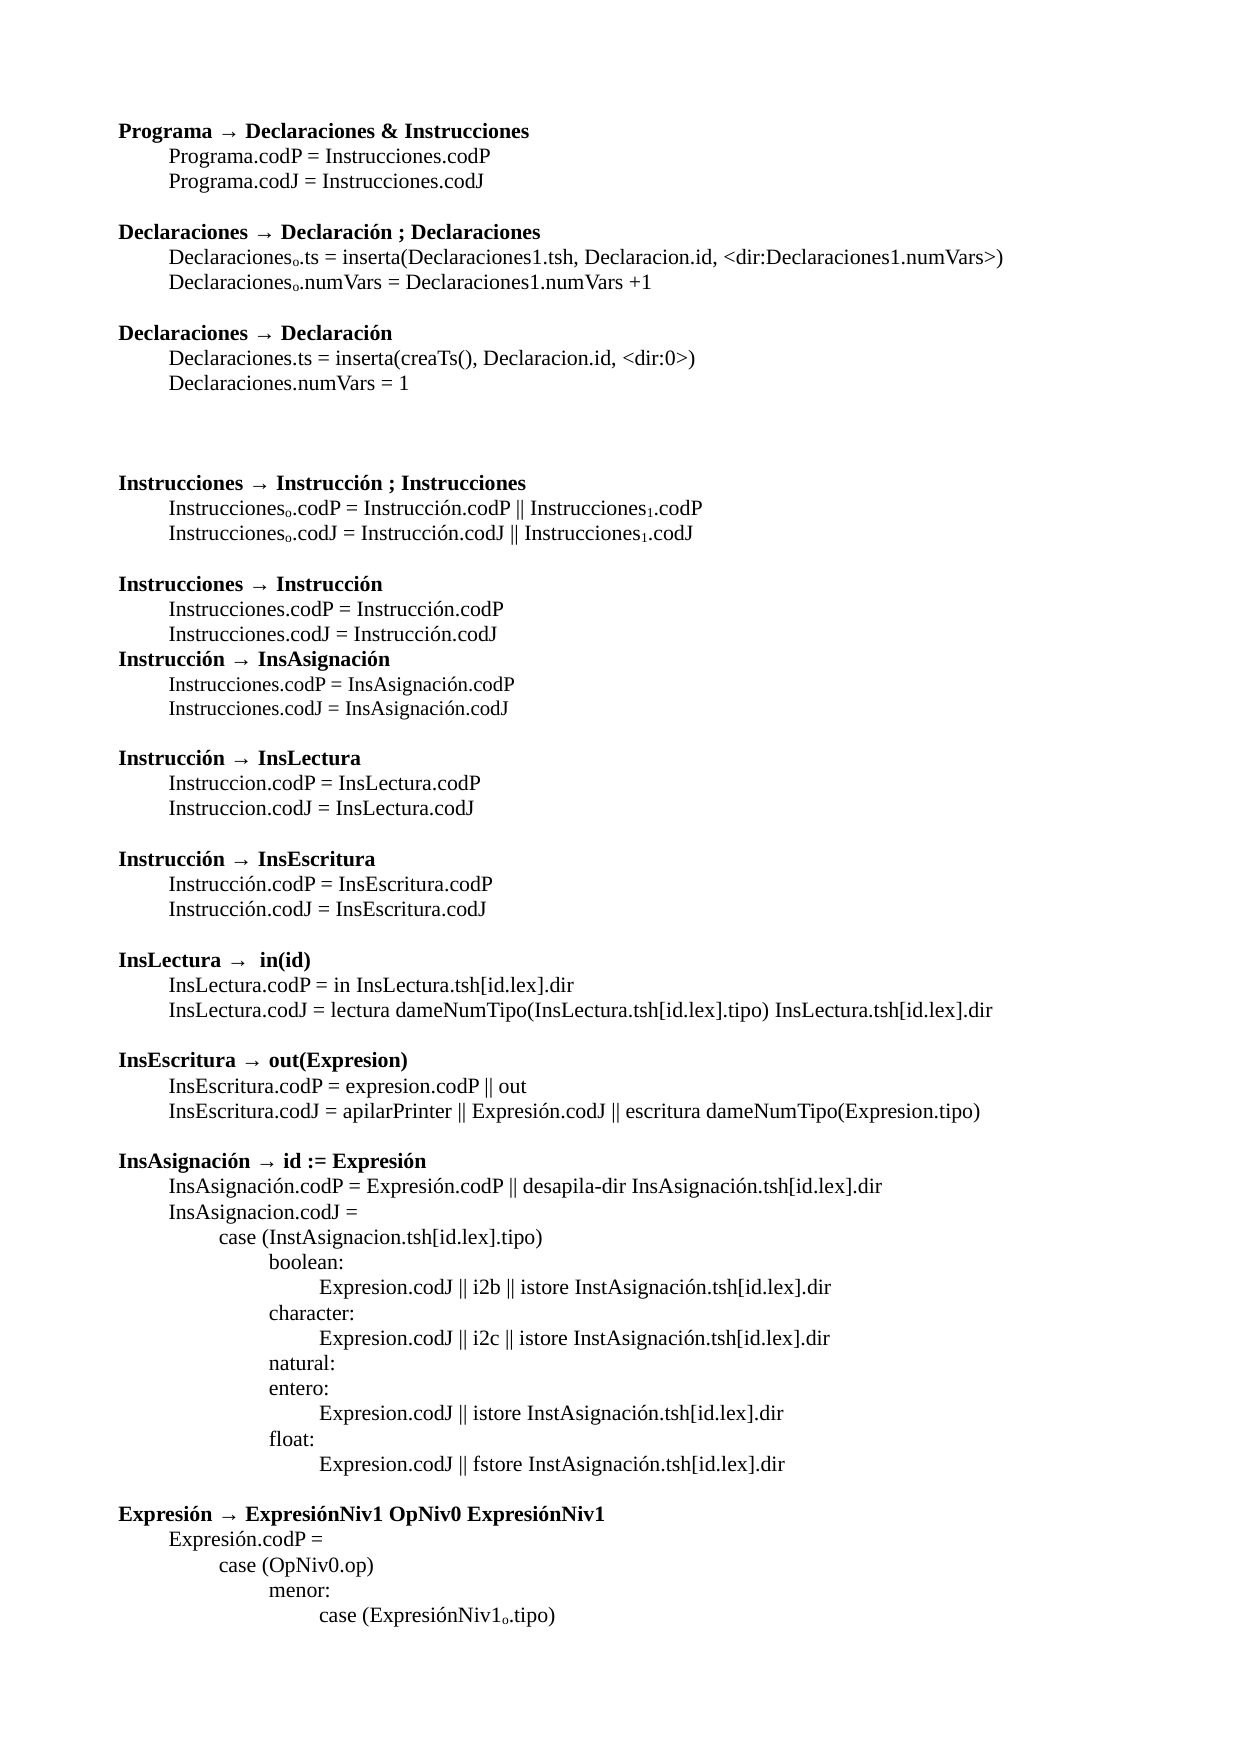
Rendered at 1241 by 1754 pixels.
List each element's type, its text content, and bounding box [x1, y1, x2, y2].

text Expresion.codJ || istore InstAsignación.tsh[id.lex].dir [118, 1400, 1122, 1426]
text case (ExpresiónNiv1o.tipo) [118, 1602, 1122, 1627]
text Instruccioneso.codP = Instrucción.codP || Instrucciones1.codP [118, 495, 1122, 520]
text Expresión.codP = [118, 1526, 1122, 1552]
text Instruccioneso.codJ = Instrucción.codJ || Instrucciones1.codJ [118, 520, 1122, 546]
text Instrucción → InsAsignación [118, 646, 1122, 672]
text Instrucción → InsLectura [118, 745, 1122, 770]
text Instrucción → InsEscritura [118, 846, 1122, 871]
text InsEscritura.codJ = apilarPrinter || Expresión.codJ || escritura dameNumTipo(Expresion.tipo) [118, 1098, 1122, 1123]
text Instrucciones.codP = InsAsignación.codP [118, 672, 1122, 696]
text character: [118, 1299, 1122, 1325]
text natural: [118, 1350, 1122, 1375]
text Instrucciones.codJ = InsAsignación.codJ [118, 696, 1122, 720]
text Declaracioneso.ts = inserta(Declaraciones1.tsh, Declaracion.id, <dir:Declaraciones1.numVars>) [118, 244, 1122, 269]
text Declaraciones → Declaración [118, 320, 1122, 345]
text InsLectura → in(id) [118, 947, 1122, 972]
text Programa → Declaraciones & Instrucciones [118, 118, 1122, 143]
text float: [118, 1426, 1122, 1451]
text entero: [118, 1375, 1122, 1400]
text InsEscritura.codP = expresion.codP || out [118, 1073, 1122, 1098]
text Instrucciones → Instrucción [118, 571, 1122, 596]
text Instrucciones.codP = Instrucción.codP [118, 596, 1122, 621]
text Expresion.codJ || i2b || istore InstAsignación.tsh[id.lex].dir [118, 1274, 1122, 1299]
text Instruccion.codJ = InsLectura.codJ [118, 795, 1122, 821]
text Instrucciones.codJ = Instrucción.codJ [118, 621, 1122, 646]
text Instrucción.codP = InsEscritura.codP [118, 871, 1122, 896]
text Expresión → ExpresiónNiv1 OpNiv0 ExpresiónNiv1 [118, 1501, 1122, 1526]
text Declaraciones.numVars = 1 [118, 370, 1122, 395]
text case (InstAsignacion.tsh[id.lex].tipo) [118, 1224, 1122, 1249]
text InsAsignación.codP = Expresión.codP || desapila-dir InsAsignación.tsh[id.lex].dir [118, 1173, 1122, 1199]
text Instrucciones → Instrucción ; Instrucciones [118, 470, 1122, 495]
text Instrucción.codJ = InsEscritura.codJ [118, 896, 1122, 921]
text Declaraciones.ts = inserta(creaTs(), Declaracion.id, <dir:0>) [118, 345, 1122, 370]
text InsAsignacion.codJ = [118, 1199, 1122, 1224]
text case (OpNiv0.op) [118, 1552, 1122, 1577]
text Declaraciones → Declaración ; Declaraciones [118, 219, 1122, 244]
text InsEscritura → out(Expresion) [118, 1047, 1122, 1073]
text InsLectura.codJ = lectura dameNumTipo(InsLectura.tsh[id.lex].tipo) InsLectura.tsh[id.lex].dir [118, 997, 1122, 1022]
text Programa.codP = Instrucciones.codP [118, 143, 1122, 168]
text Instruccion.codP = InsLectura.codP [118, 770, 1122, 795]
text Programa.codJ = Instrucciones.codJ [118, 168, 1122, 194]
text InsAsignación → id := Expresión [118, 1148, 1122, 1173]
text menor: [118, 1577, 1122, 1602]
text Declaracioneso.numVars = Declaraciones1.numVars +1 [118, 269, 1122, 294]
text InsLectura.codP = in InsLectura.tsh[id.lex].dir [118, 972, 1122, 997]
text Expresion.codJ || i2c || istore InstAsignación.tsh[id.lex].dir [118, 1325, 1122, 1350]
text boolean: [118, 1249, 1122, 1274]
text Expresion.codJ || fstore InstAsignación.tsh[id.lex].dir [118, 1451, 1122, 1476]
